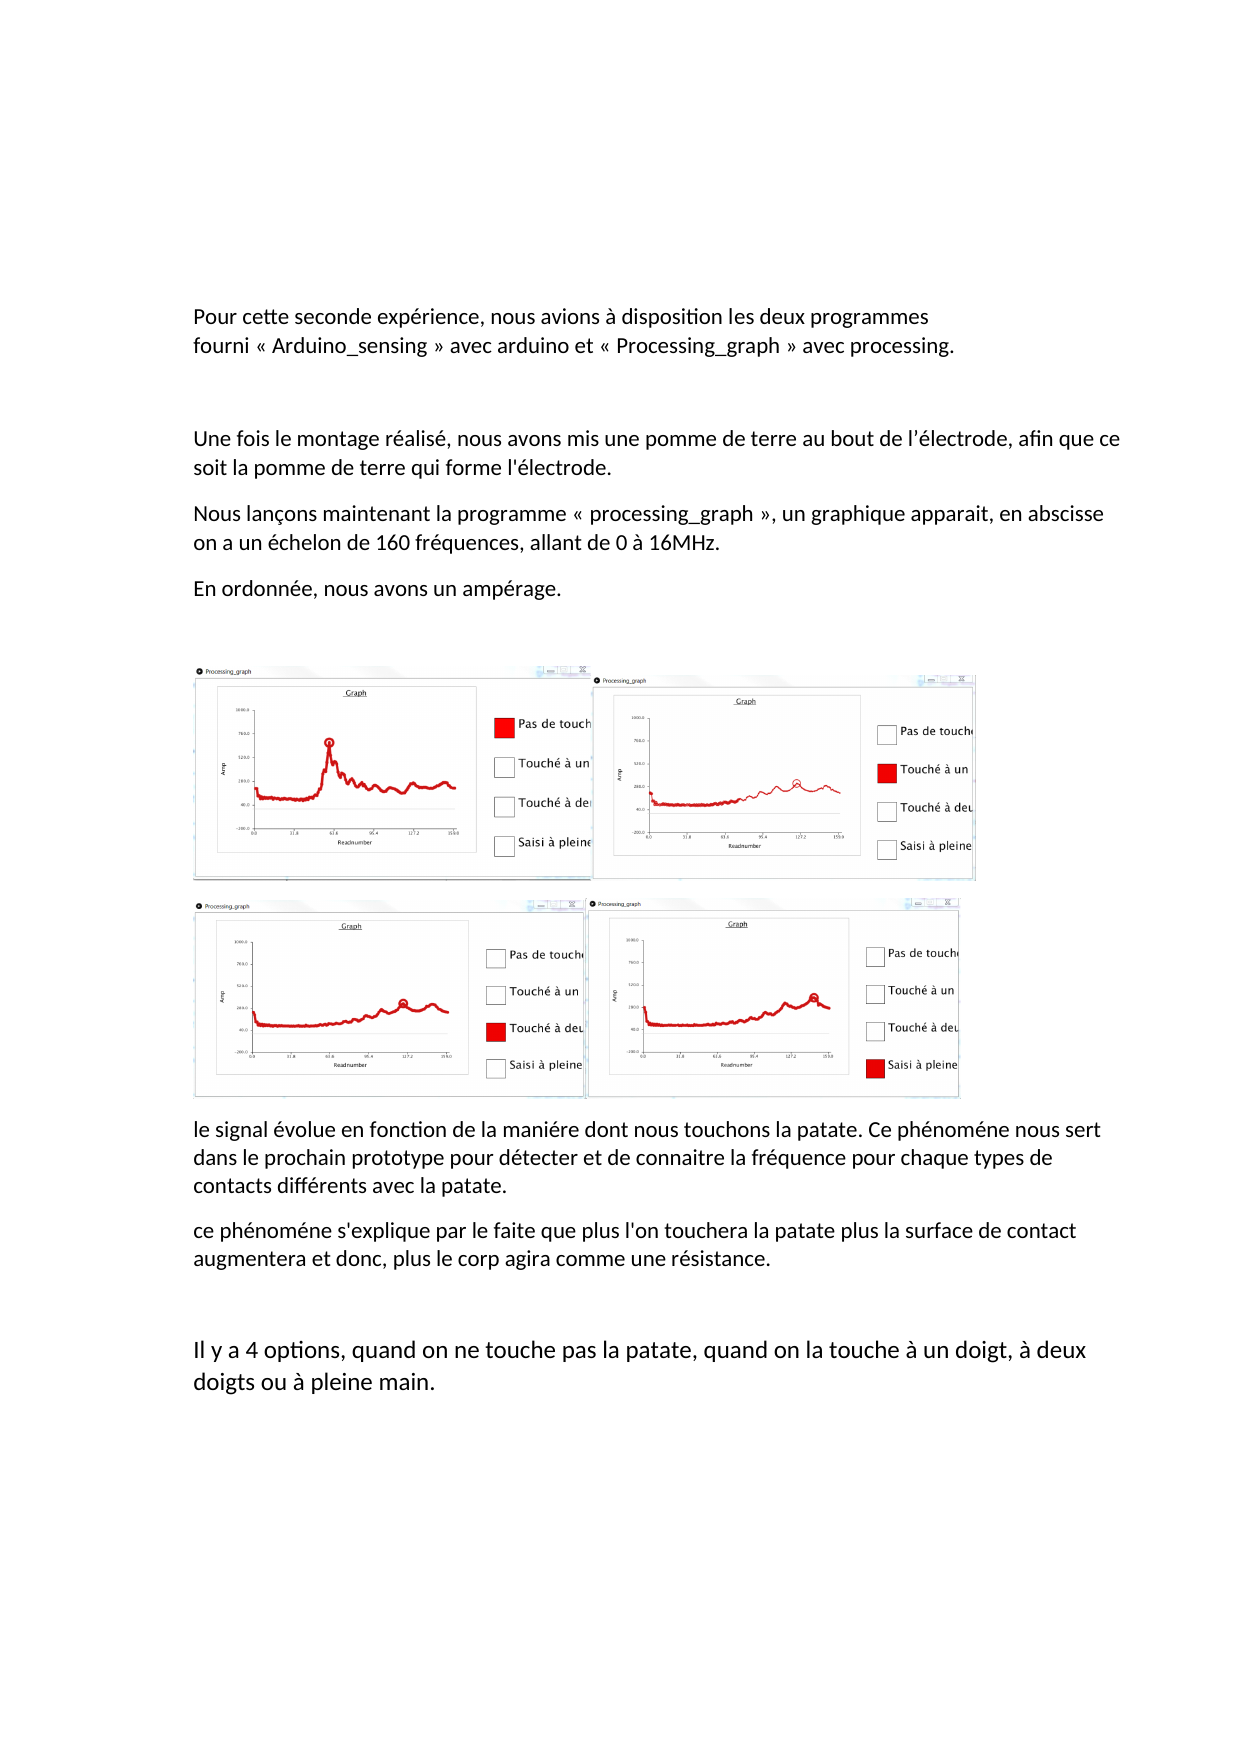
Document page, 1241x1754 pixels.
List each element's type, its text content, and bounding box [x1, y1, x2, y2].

text le signal évolue en fonction de la maniére dont nous touchons la patate. Ce phénoméne nous sert dans le prochain prototype pour détecter et de connaitre la fréquence pour chaque types de contacts différents avec la patate. [193, 1115, 1122, 1199]
text Une fois le montage réalisé, nous avons mis une pomme de terre au bout de l’électrode, afin que ce soit la pomme de terre qui forme l'électrode. [193, 424, 1122, 481]
text ce phénoméne s'explique par le faite que plus l'on touchera la patate plus la surface de contact augmentera et donc, plus le corp agira comme une résistance. [193, 1216, 1122, 1272]
text Il y a 4 options, quand on ne touche pas la patate, quand on la touche à un doigt, à deux doigts ou à pleine main. [193, 1334, 1122, 1397]
text En ordonnée, nous avons un ampérage. [193, 574, 1122, 603]
text Nous lançons maintenant la programme « processing_graph », un graphique apparait, en abscisse on a un échelon de 160 fréquences, allant de 0 à 16MHz. [193, 499, 1122, 557]
text Pour cette seconde expérience, nous avions à disposition les deux programmes fourni « Arduino_sensing » avec arduino et « Processing_graph » avec processing. [193, 302, 1122, 360]
